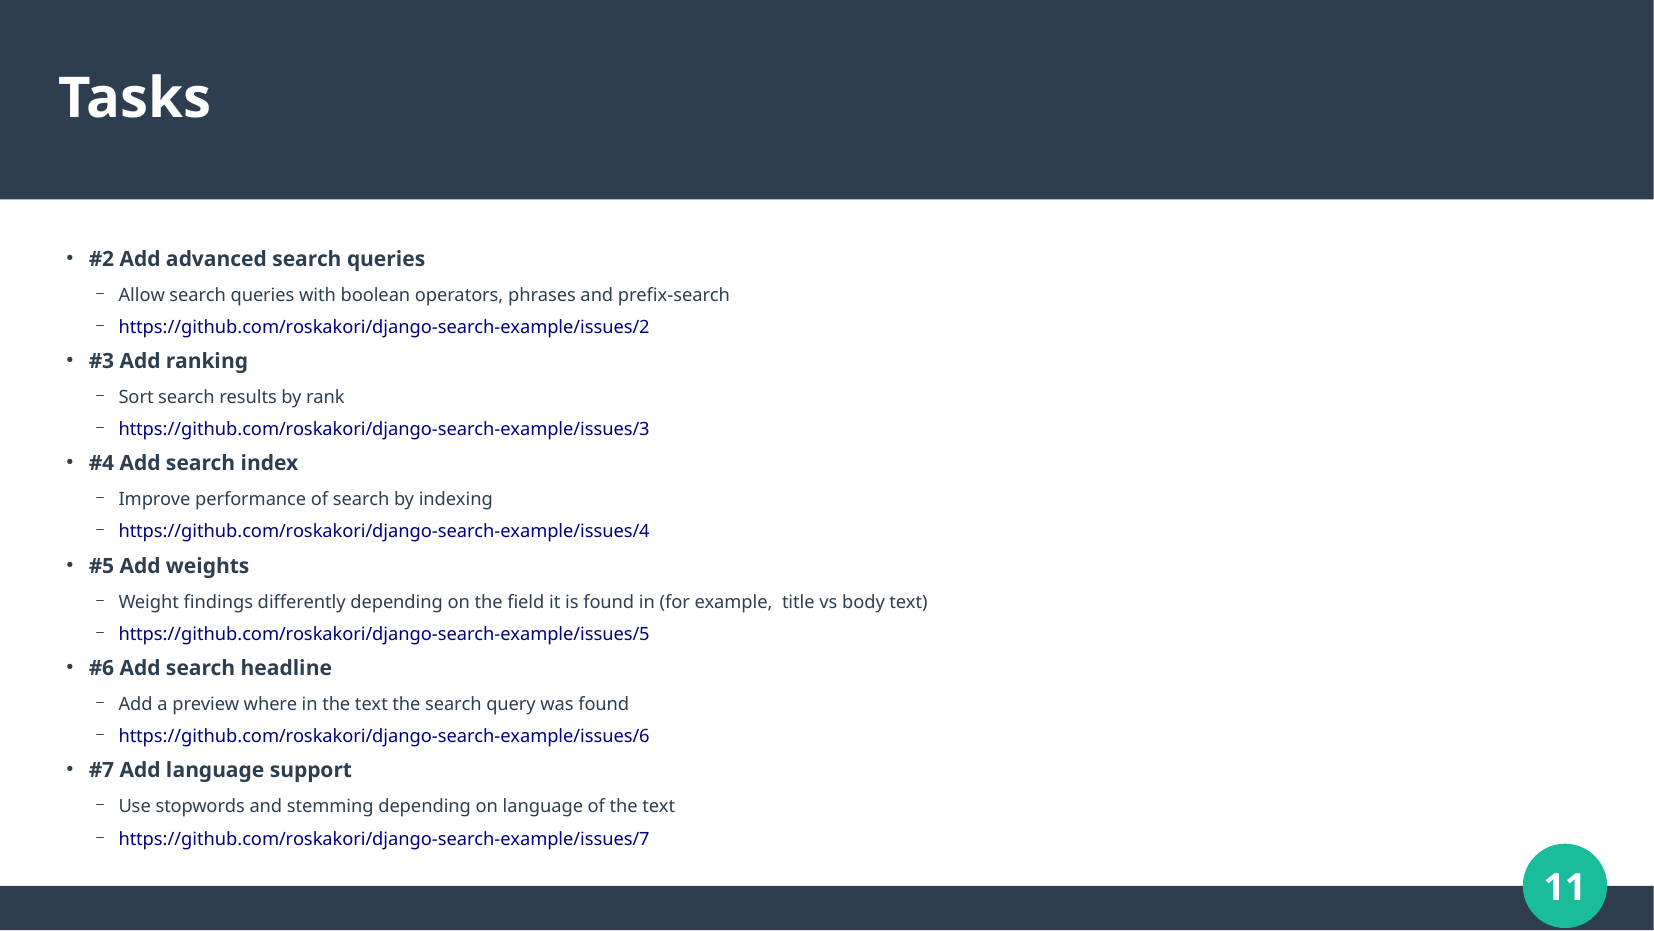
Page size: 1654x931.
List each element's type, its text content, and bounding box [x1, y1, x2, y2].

title Tasks [59, 37, 1595, 156]
list #2 Add advanced search queries Allow search queries with boolean operators, phrases and prefix-search https://github.com/roskakori/django-search-example/issues/2 #3 Add ranking Sort search results by rank https://github.com/roskakori/django-search-example/issues/3 #4 Add search index Improve performance of search by indexing https://github.com/roskakori/django-search-example/issues/4 #5 Add weights Weight findings differently depending on the field it is found in (for example, title vs body text) https://github.com/roskakori/django-search-example/issues/5 #6 Add search headline Add a preview where in the text the search query was found https://github.com/roskakori/django-search-example/issues/6 #7 Add language support Use stopwords and stemming depending on language of the text https://github.com/roskakori/django-search-example/issues/7 [59, 243, 1595, 864]
